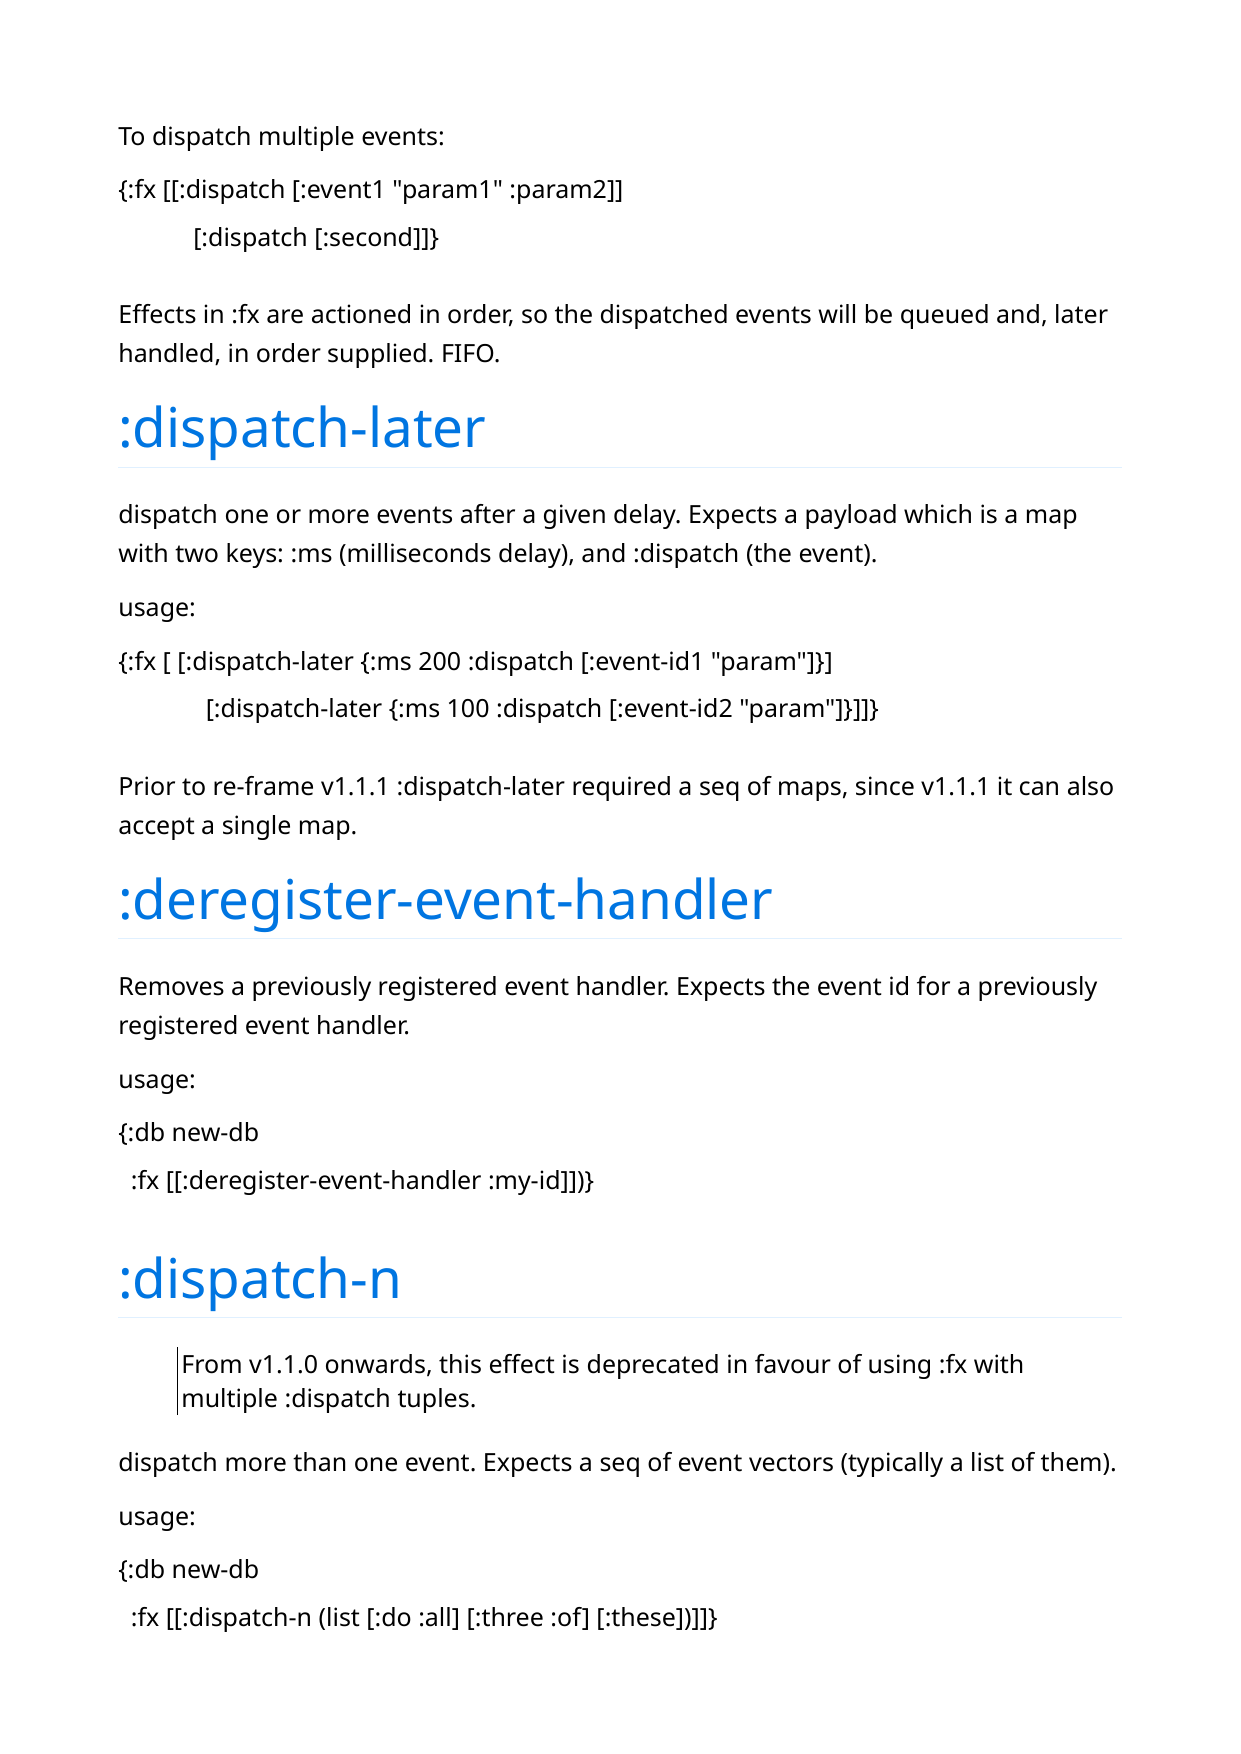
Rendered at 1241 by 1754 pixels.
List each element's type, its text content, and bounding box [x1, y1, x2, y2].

text Effects in :fx are actioned in order, so the dispatched events will be queued and, later handled, in order supplied. FIFO. [118, 297, 1122, 370]
text From v1.1.0 onwards, this effect is deprecated in favour of using :fx with multiple :dispatch tuples. [178, 1347, 1063, 1415]
text {:fx [ [:dispatch-later {:ms 200 :dispatch [:event-id1 "param"]}] [118, 643, 1122, 677]
text dispatch one or more events after a given delay. Expects a payload which is a map with two keys: :ms (milliseconds delay), and :dispatch (the event). [118, 497, 1122, 570]
subtitle :dispatch-n [118, 1240, 1122, 1317]
text Removes a previously registered event handler. Expects the event id for a previously registered event handler. [118, 968, 1122, 1042]
text [:dispatch [:second]]} [118, 219, 1122, 253]
text {:db new-db [118, 1115, 1122, 1149]
text {:db new-db [118, 1552, 1122, 1586]
text usage: [118, 1498, 1122, 1532]
subtitle :dispatch-later [118, 389, 1122, 467]
text Prior to re-frame v1.1.1 :dispatch-later required a seq of maps, since v1.1.1 it can also accept a single map. [118, 768, 1122, 841]
text {:fx [[:dispatch [:event1 "param1" :param2]] [118, 172, 1122, 206]
text :fx [[:dispatch-n (list [:do :all] [:three :of] [:these])]]} [118, 1600, 1122, 1634]
text usage: [118, 1061, 1122, 1095]
subtitle :deregister-event-handler [118, 861, 1122, 938]
text usage: [118, 590, 1122, 624]
text [:dispatch-later {:ms 100 :dispatch [:event-id2 "param"]}]]} [118, 691, 1122, 725]
text dispatch more than one event. Expects a seq of event vectors (typically a list of them). [118, 1444, 1122, 1479]
text :fx [[:deregister-event-handler :my-id]])} [118, 1163, 1122, 1197]
text To dispatch multiple events: [118, 118, 1122, 152]
